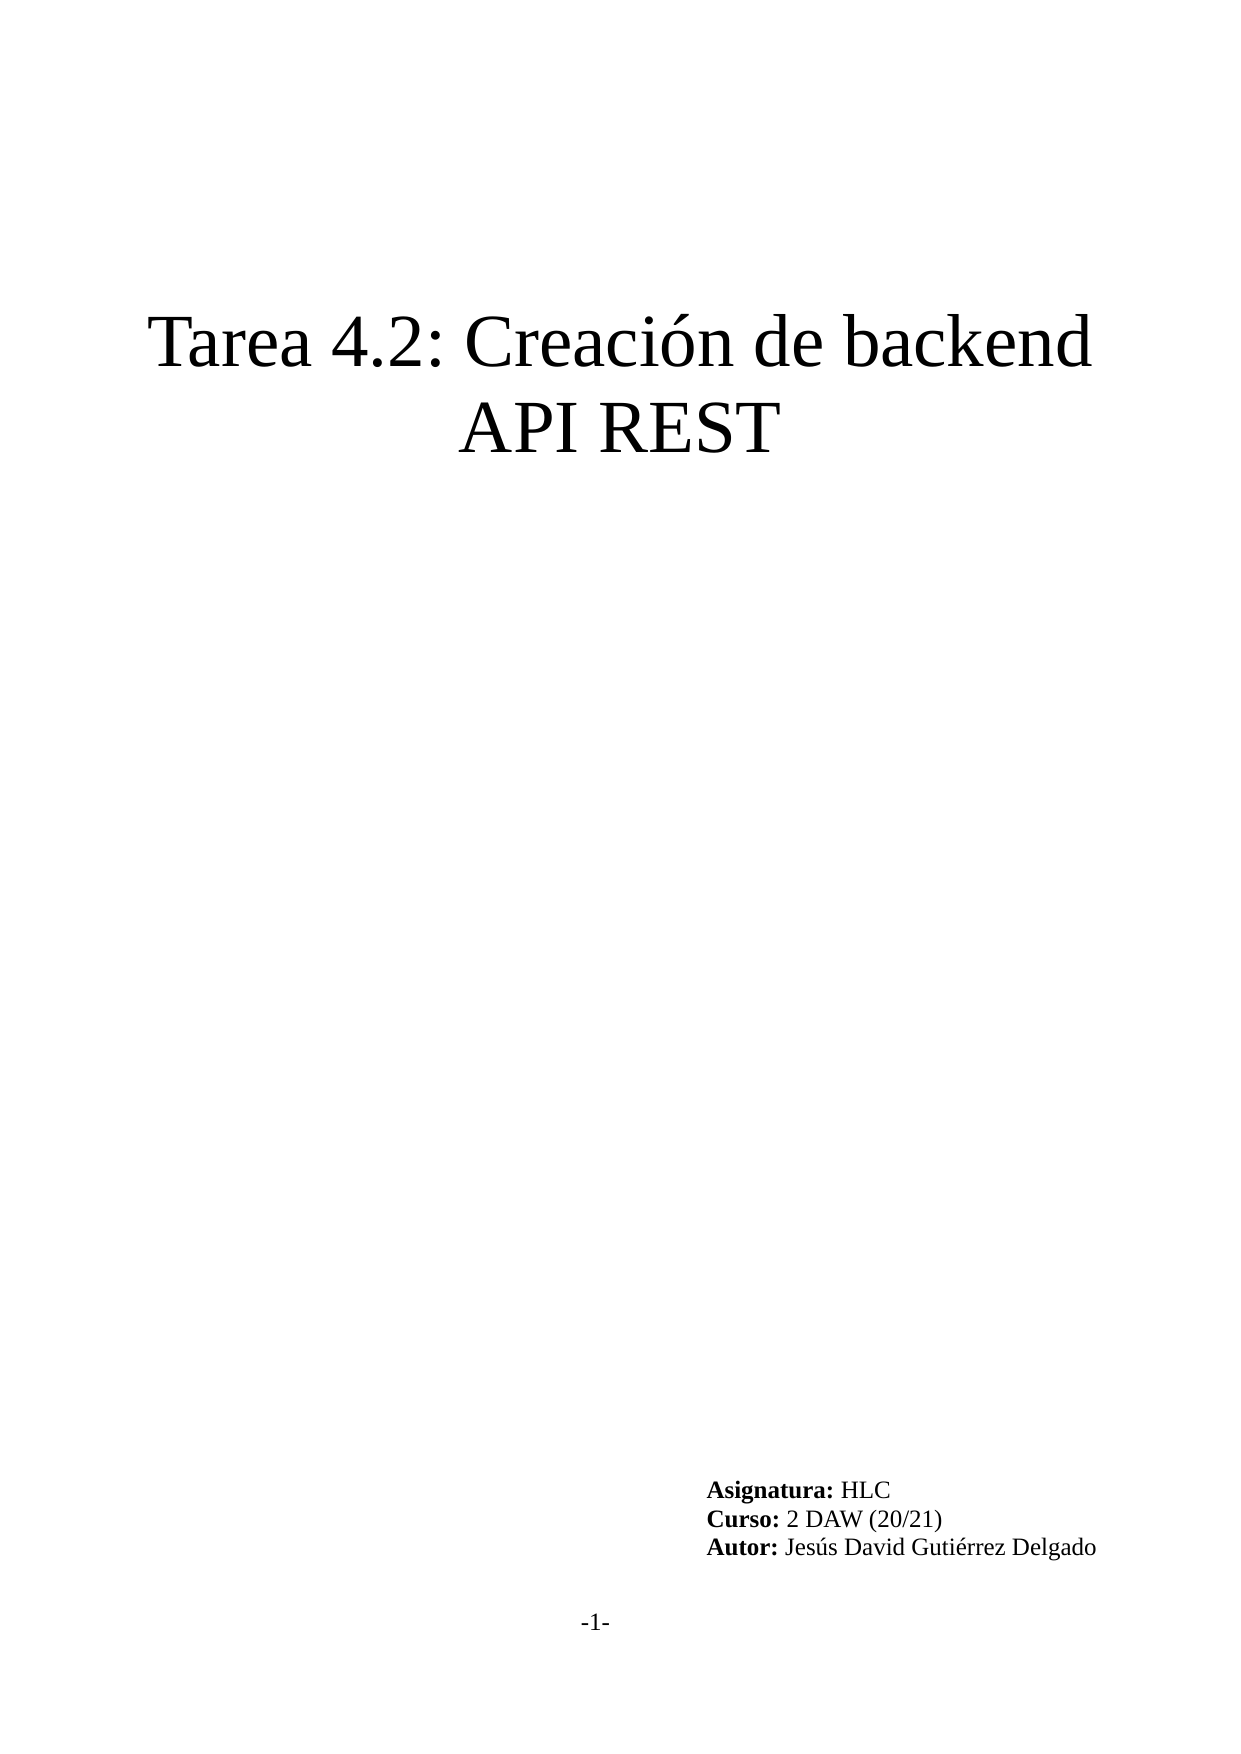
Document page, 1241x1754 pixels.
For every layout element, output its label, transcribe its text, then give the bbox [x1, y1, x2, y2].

text Autor: Jesús David Gutiérrez Delgado [118, 1532, 1122, 1561]
text Curso: 2 DAW (20/21) [118, 1504, 1122, 1532]
text Asignatura: HLC [118, 1475, 1122, 1504]
text Tarea 4.2: Creación de backend API REST [118, 296, 1122, 469]
